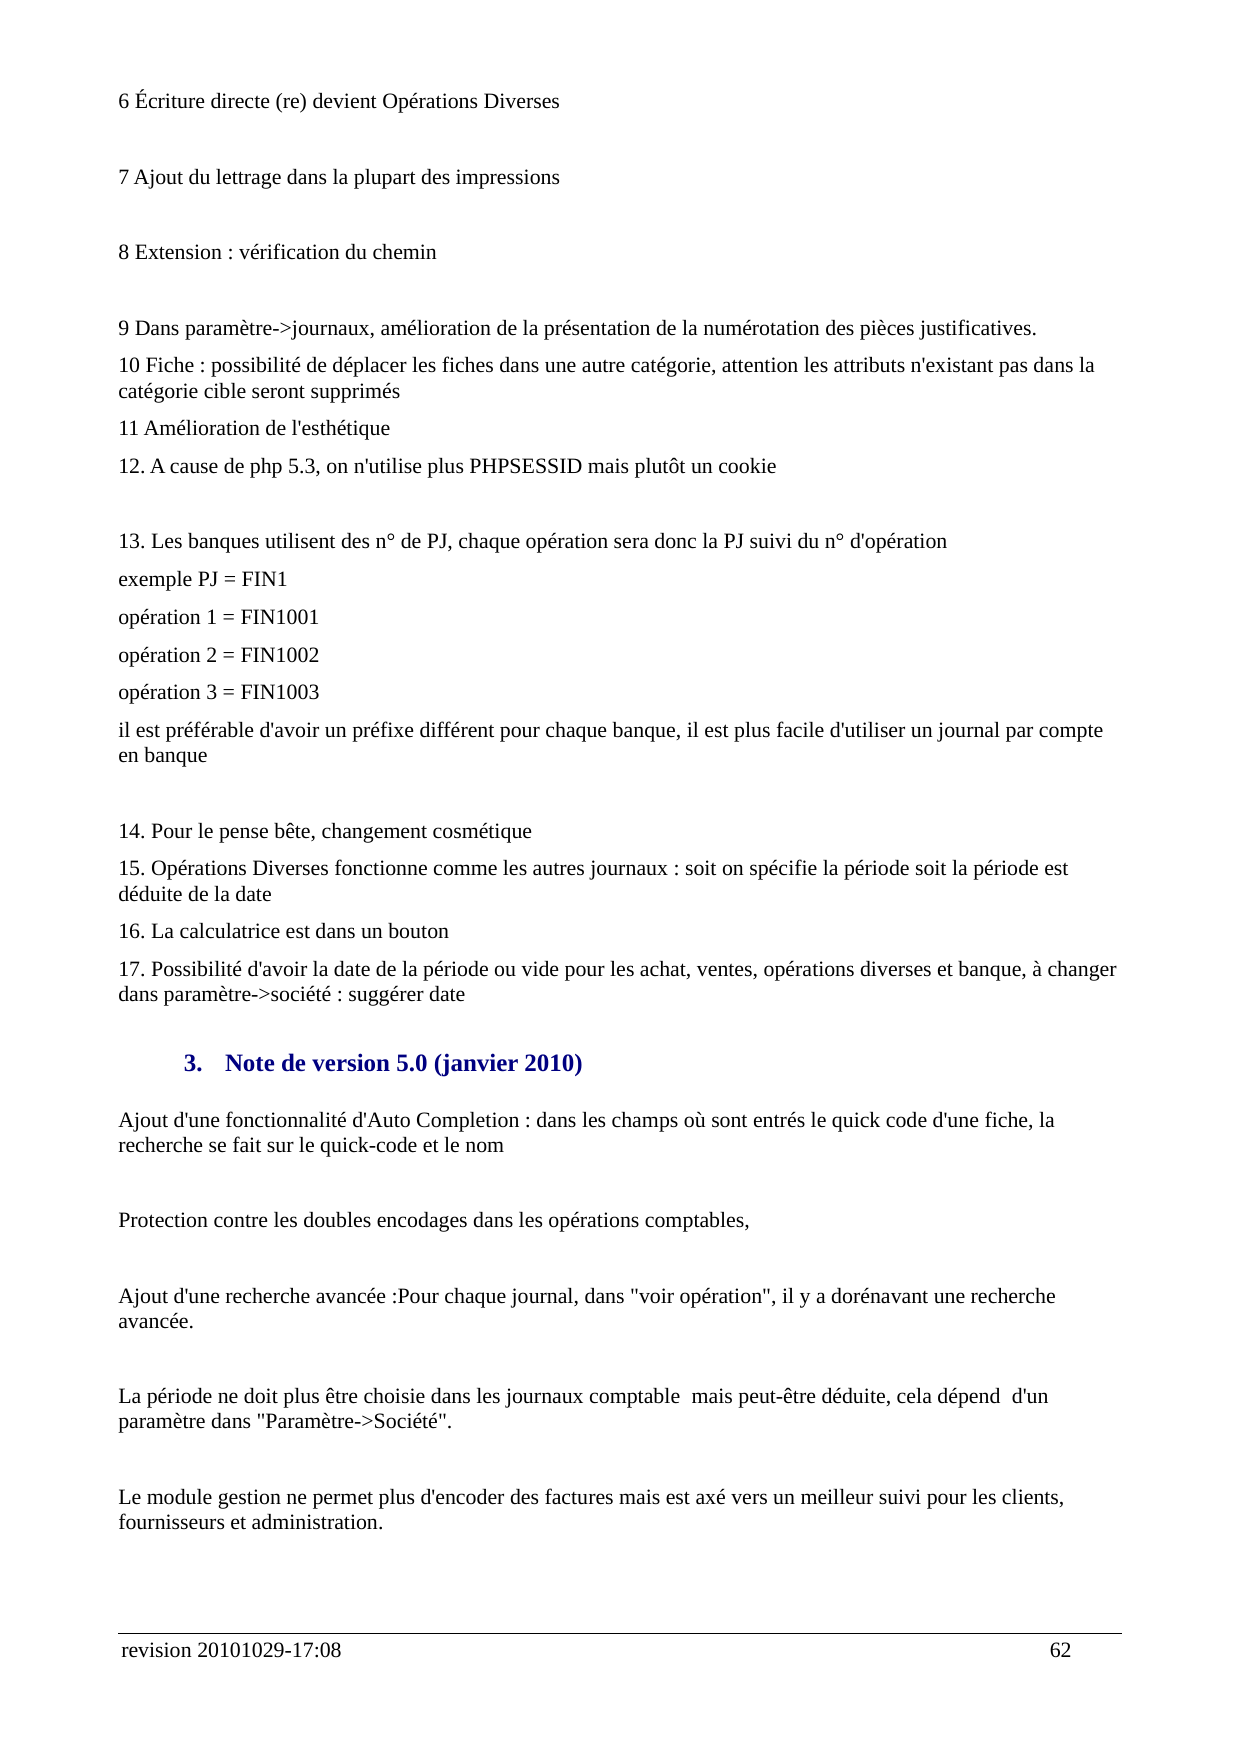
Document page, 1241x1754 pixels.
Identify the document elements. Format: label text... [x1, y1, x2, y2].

text 16. La calculatrice est dans un bouton [118, 918, 1122, 943]
text Protection contre les doubles encodages dans les opérations comptables, [118, 1207, 1122, 1232]
text 7 Ajout du lettrage dans la plupart des impressions [118, 164, 1122, 189]
text Ajout d'une recherche avancée :Pour chaque journal, dans "voir opération", il y a dorénavant une recherche avancée. [118, 1283, 1122, 1333]
text 17. Possibilité d'avoir la date de la période ou vide pour les achat, ventes, opérations diverses et banque, à changer dans paramètre->société : suggérer date [118, 956, 1122, 1006]
text La période ne doit plus être choisie dans les journaux comptable mais peut-être déduite, cela dépend d'un paramètre dans "Paramètre->Société". [118, 1383, 1122, 1434]
text opération 1 = FIN1001 [118, 604, 1122, 629]
text 11 Amélioration de l'esthétique [118, 415, 1122, 441]
text 14. Pour le pense bête, changement cosmétique [118, 818, 1122, 843]
text Ajout d'une fonctionnalité d'Auto Completion : dans les champs où sont entrés le quick code d'une fiche, la recherche se fait sur le quick-code et le nom [118, 1107, 1122, 1157]
text 12. A cause de php 5.3, on n'utilise plus PHPSESSID mais plutôt un cookie [118, 453, 1122, 478]
text Le module gestion ne permet plus d'encoder des factures mais est axé vers un meilleur suivi pour les clients, fournisseurs et administration. [118, 1484, 1122, 1534]
text 13. Les banques utilisent des n° de PJ, chaque opération sera donc la PJ suivi du n° d'opération [118, 528, 1122, 554]
text 10 Fiche : possibilité de déplacer les fiches dans une autre catégorie, attention les attributs n'existant pas dans la catégorie cible seront supprimés [118, 352, 1122, 403]
text 15. Opérations Diverses fonctionne comme les autres journaux : soit on spécifie la période soit la période est déduite de la date [118, 855, 1122, 906]
text 9 Dans paramètre->journaux, amélioration de la présentation de la numérotation des pièces justificatives. [118, 315, 1122, 340]
text il est préférable d'avoir un préfixe différent pour chaque banque, il est plus facile d'utiliser un journal par compte en banque [118, 717, 1122, 767]
text opération 2 = FIN1002 [118, 642, 1122, 667]
text exemple PJ = FIN1 [118, 566, 1122, 591]
text 6 Écriture directe (re) devient Opérations Diverses [118, 88, 1122, 114]
text 8 Extension : vérification du chemin [118, 239, 1122, 264]
subtitle Note de version 5.0 (janvier 2010) [177, 1048, 1122, 1077]
text opération 3 = FIN1003 [118, 679, 1122, 704]
